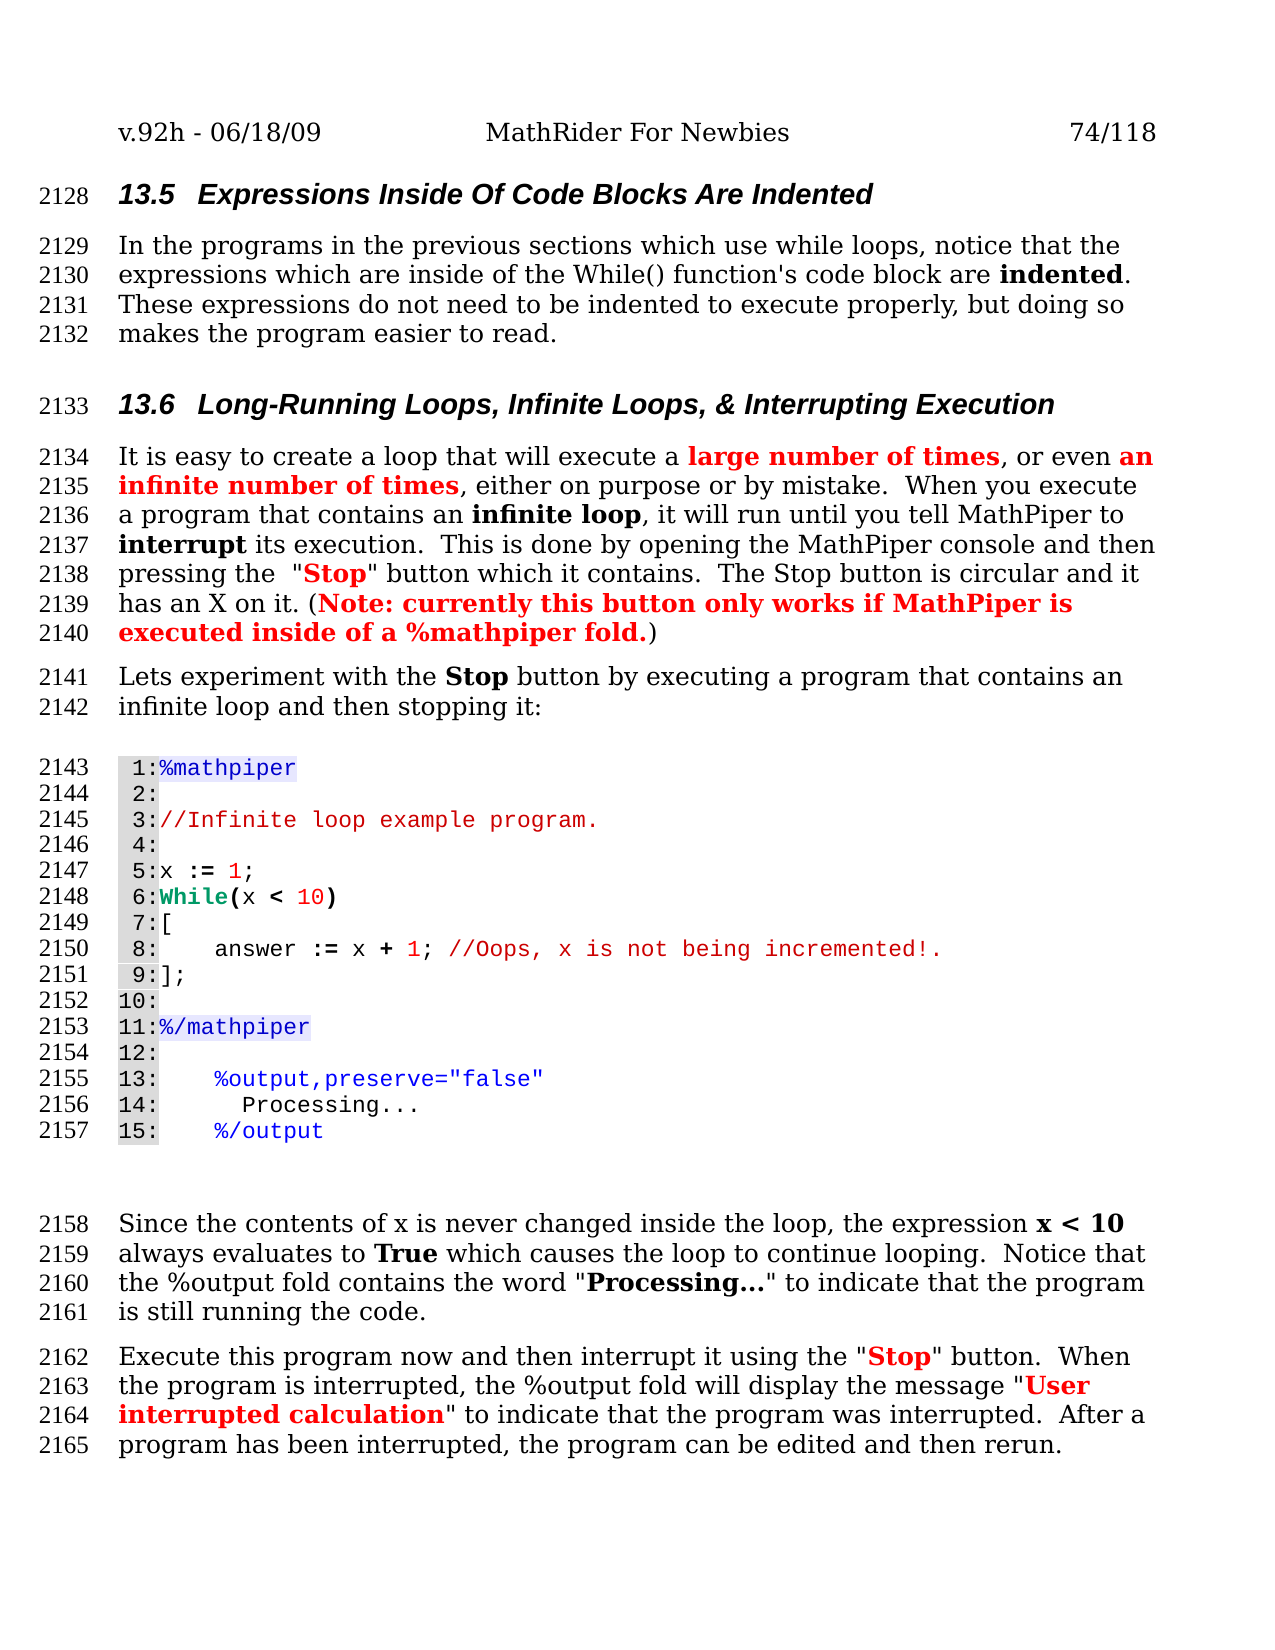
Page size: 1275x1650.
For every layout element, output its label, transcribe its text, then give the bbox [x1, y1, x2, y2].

text 10: [118, 989, 1157, 1015]
text Execute this program now and then interrupt it using the "Stop" button. When the program is interrupted, the %output fold will display the message "User interrupted calculation" to indicate that the program was interrupted. After a program has been interrupted, the program can be edited and then rerun. [118, 1342, 1157, 1459]
text 15: %/output [118, 1119, 1157, 1145]
text 13: %output,preserve="false" [118, 1067, 1157, 1093]
text 3://Infinite loop example program. [118, 808, 1157, 834]
text 8: answer := x + 1; //Oops, x is not being incremented!. [118, 938, 1157, 963]
text 11:%/mathpiper [118, 1015, 1157, 1041]
text Since the contents of x is never changed inside the loop, the expression x < 10 always evaluates to True which causes the loop to continue looping. Notice that the %output fold contains the word "Processing..." to indicate that the program is still running the code. [118, 1209, 1157, 1327]
text 4: [118, 834, 1157, 860]
subtitle Long-Running Loops, Infinite Loops, & Interrupting Execution [118, 387, 1157, 421]
text 2: [118, 782, 1157, 808]
text 7:[ [118, 912, 1157, 938]
text 1:%mathpiper [118, 756, 1157, 782]
text 14: Processing... [118, 1093, 1157, 1119]
text 6:While(x < 10) [118, 886, 1157, 912]
text Lets experiment with the Stop button by executing a program that contains an infinite loop and then stopping it: [118, 662, 1157, 721]
subtitle Expressions Inside Of Code Blocks Are Indented [118, 177, 1157, 210]
text It is easy to create a loop that will execute a large number of times, or even an infinite number of times, either on purpose or by mistake. When you execute a program that contains an infinite loop, it will run until you tell MathPiper to interrupt its execution. This is done by opening the MathPiper console and then pressing the "Stop" button which it contains. The Stop button is circular and it has an X on it. (Note: currently this button only works if MathPiper is executed inside of a %mathpiper fold.) [118, 442, 1157, 647]
text 12: [118, 1041, 1157, 1067]
text In the programs in the previous sections which use while loops, notice that the expressions which are inside of the While() function's code block are indented. These expressions do not need to be indented to execute properly, but doing so makes the program easier to read. [118, 231, 1157, 348]
text 9:]; [118, 963, 1157, 989]
text 5:x := 1; [118, 860, 1157, 886]
